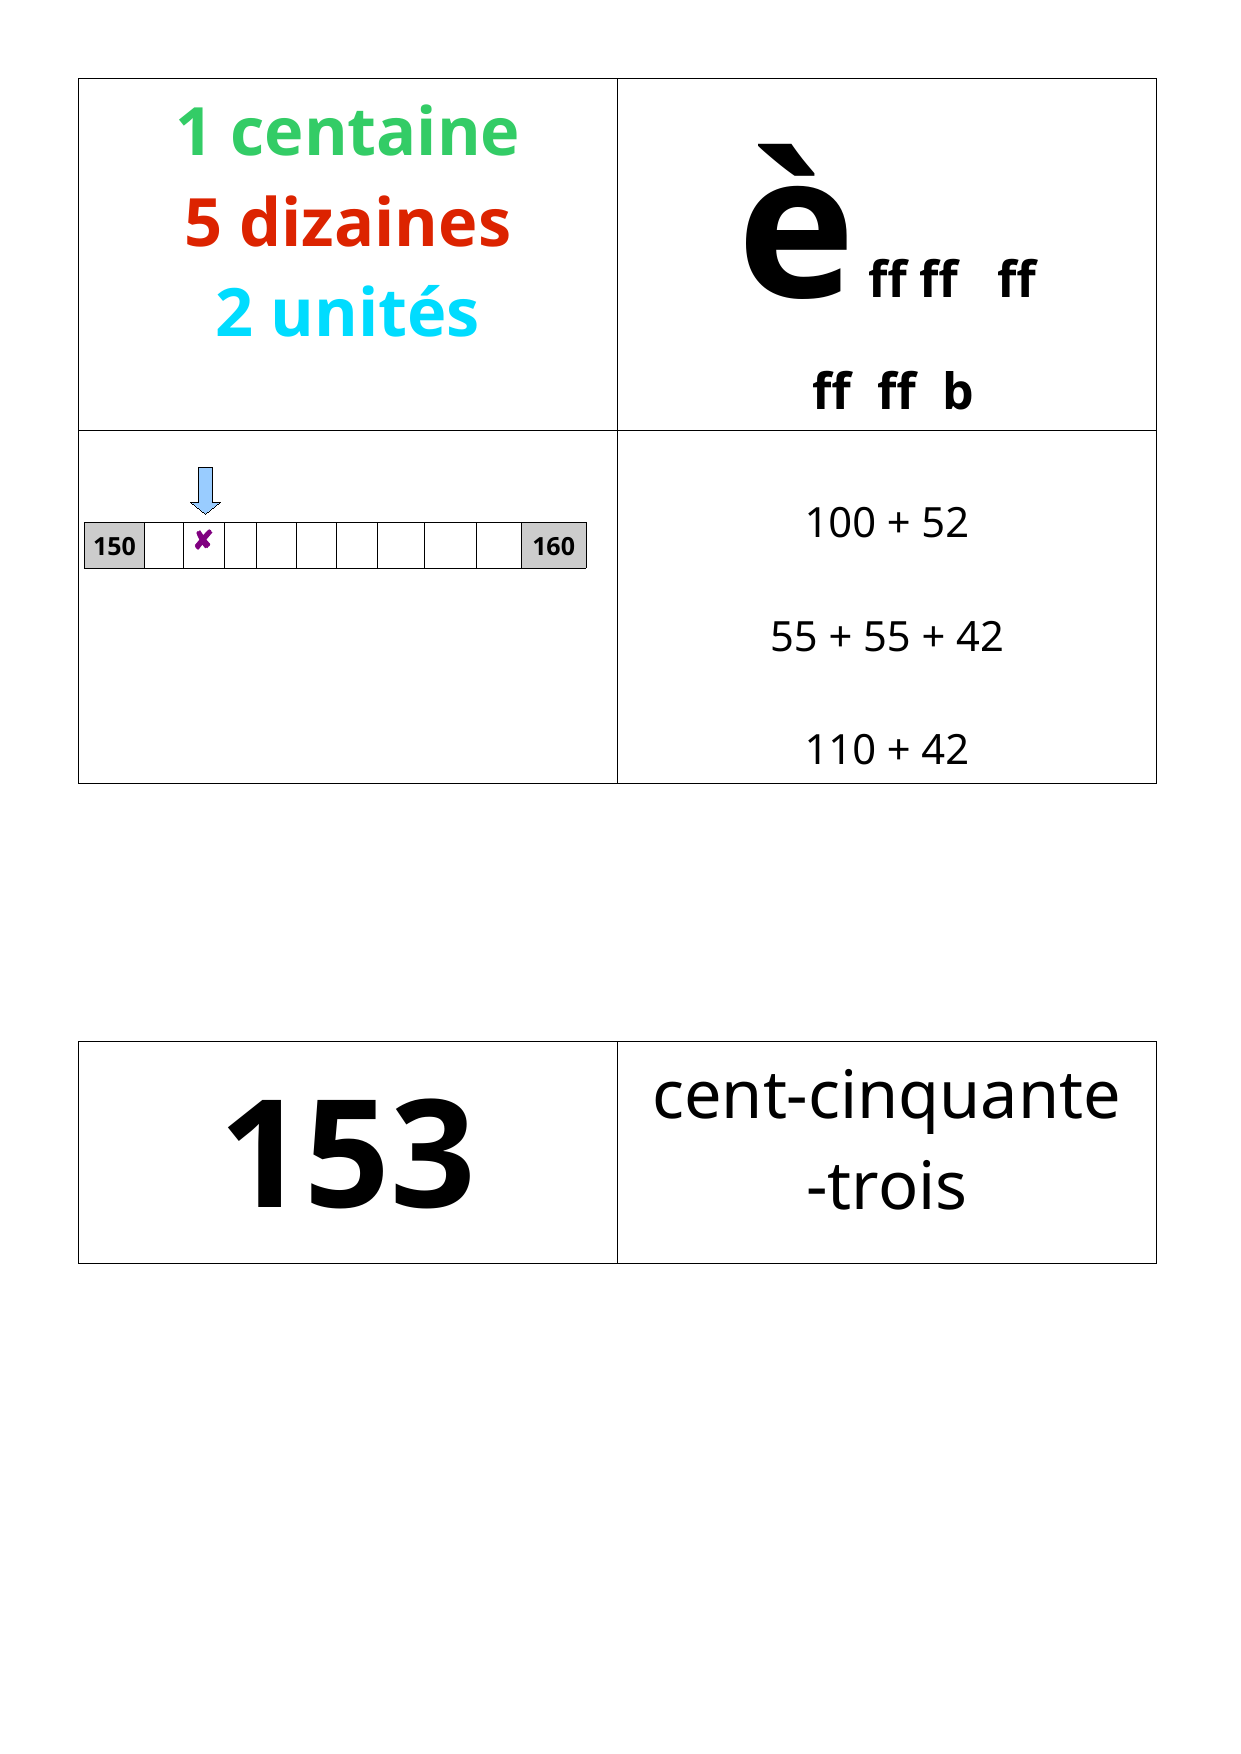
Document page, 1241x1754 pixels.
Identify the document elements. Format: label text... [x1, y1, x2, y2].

table_cell 1 centaine 5 dizaines 2 unités [79, 79, 617, 430]
table_header [477, 523, 521, 568]
table_header 153 [79, 1042, 617, 1263]
table_header [297, 523, 336, 568]
table_header [337, 523, 377, 568]
table_cell [79, 431, 617, 782]
table_header cent-cinquante -trois [618, 1042, 1156, 1263]
table_header [145, 523, 183, 568]
table_header [225, 523, 256, 568]
table_header [378, 523, 424, 568]
table_header [257, 523, 296, 568]
table_cell 100 + 52 55 + 55 + 42 110 + 42 [618, 431, 1156, 782]
table_header [425, 523, 476, 568]
table_header 150 [85, 523, 144, 568]
table_header  [184, 523, 224, 568]
table_cell è ff ff ff ff ff b [618, 79, 1156, 430]
table_header 160 [522, 523, 586, 568]
